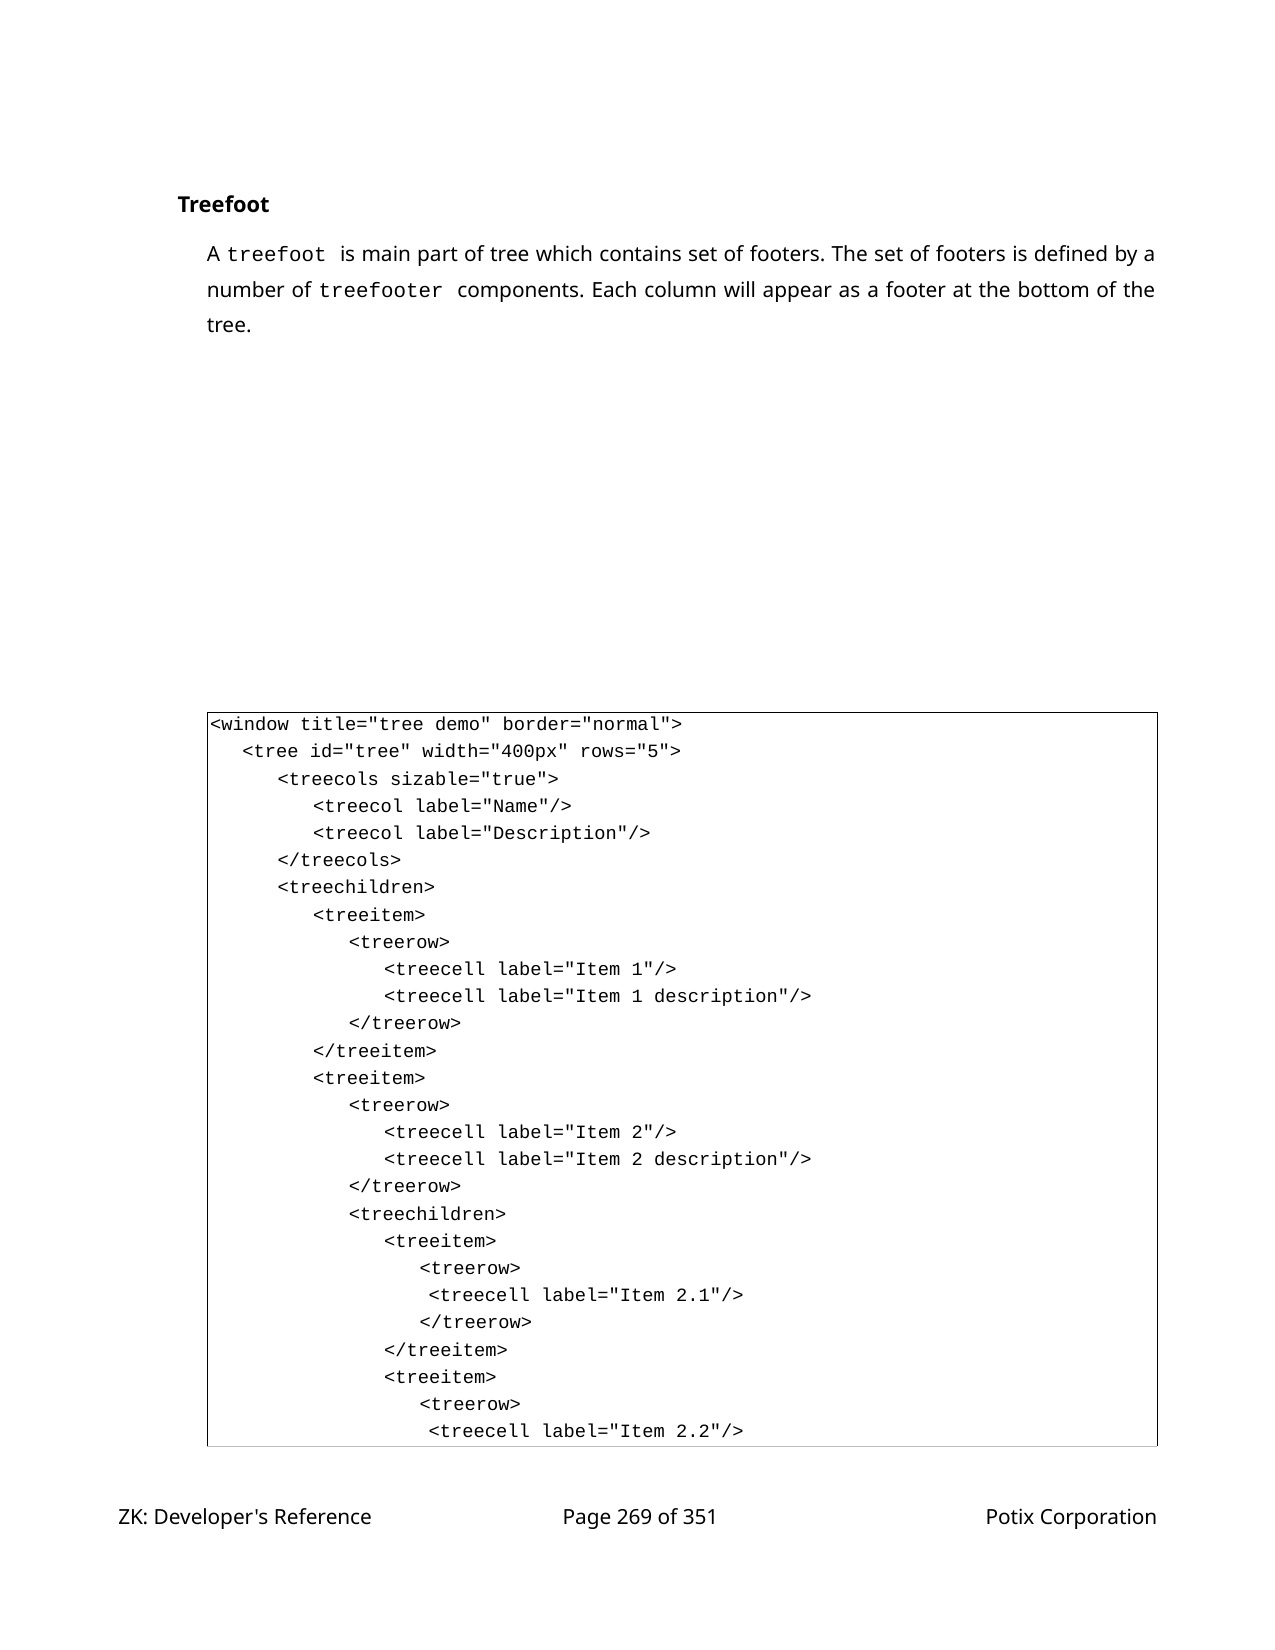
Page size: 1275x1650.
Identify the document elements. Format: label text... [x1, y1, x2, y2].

text <treecol label="Description"/> [208, 821, 1157, 845]
text <treechildren> [208, 1202, 1157, 1226]
text <treerow> [208, 1256, 1157, 1280]
text <treecell label="Item 2.1"/> [208, 1283, 1157, 1307]
text <treecell label="Item 2"/> [208, 1120, 1157, 1144]
text </treeitem> [208, 1038, 1157, 1063]
text <treecell label="Item 1 description"/> [208, 984, 1157, 1008]
text <treecol label="Name"/> [208, 794, 1157, 818]
text </treerow> [208, 1310, 1157, 1334]
text <treeitem> [208, 1365, 1157, 1389]
subtitle Treefoot [177, 189, 1157, 219]
text <treecell label="Item 1"/> [208, 957, 1157, 981]
text </treerow> [208, 1174, 1157, 1199]
text </treerow> [208, 1011, 1157, 1036]
text A treefoot is main part of tree which contains set of footers. The set of footers is defined by a number of treefooter components. Each column will appear as a footer at the bottom of the tree. [207, 239, 1157, 339]
text <tree id="tree" width="400px" rows="5"> [208, 739, 1157, 764]
text <treerow> [208, 1093, 1157, 1117]
text <window title="tree demo" border="normal"> [208, 713, 1157, 736]
text <treeitem> [208, 1066, 1157, 1090]
text <treerow> [208, 930, 1157, 954]
text </treecols> [208, 848, 1157, 872]
text <treeitem> [208, 1229, 1157, 1253]
text <treerow> [208, 1392, 1157, 1416]
text <treecell label="Item 2 description"/> [208, 1147, 1157, 1171]
text <treecell label="Item 2.2"/> [208, 1419, 1157, 1446]
text <treechildren> [208, 875, 1157, 899]
text <treeitem> [208, 902, 1157, 927]
text <treecols sizable="true"> [208, 767, 1157, 791]
text </treeitem> [208, 1337, 1157, 1362]
